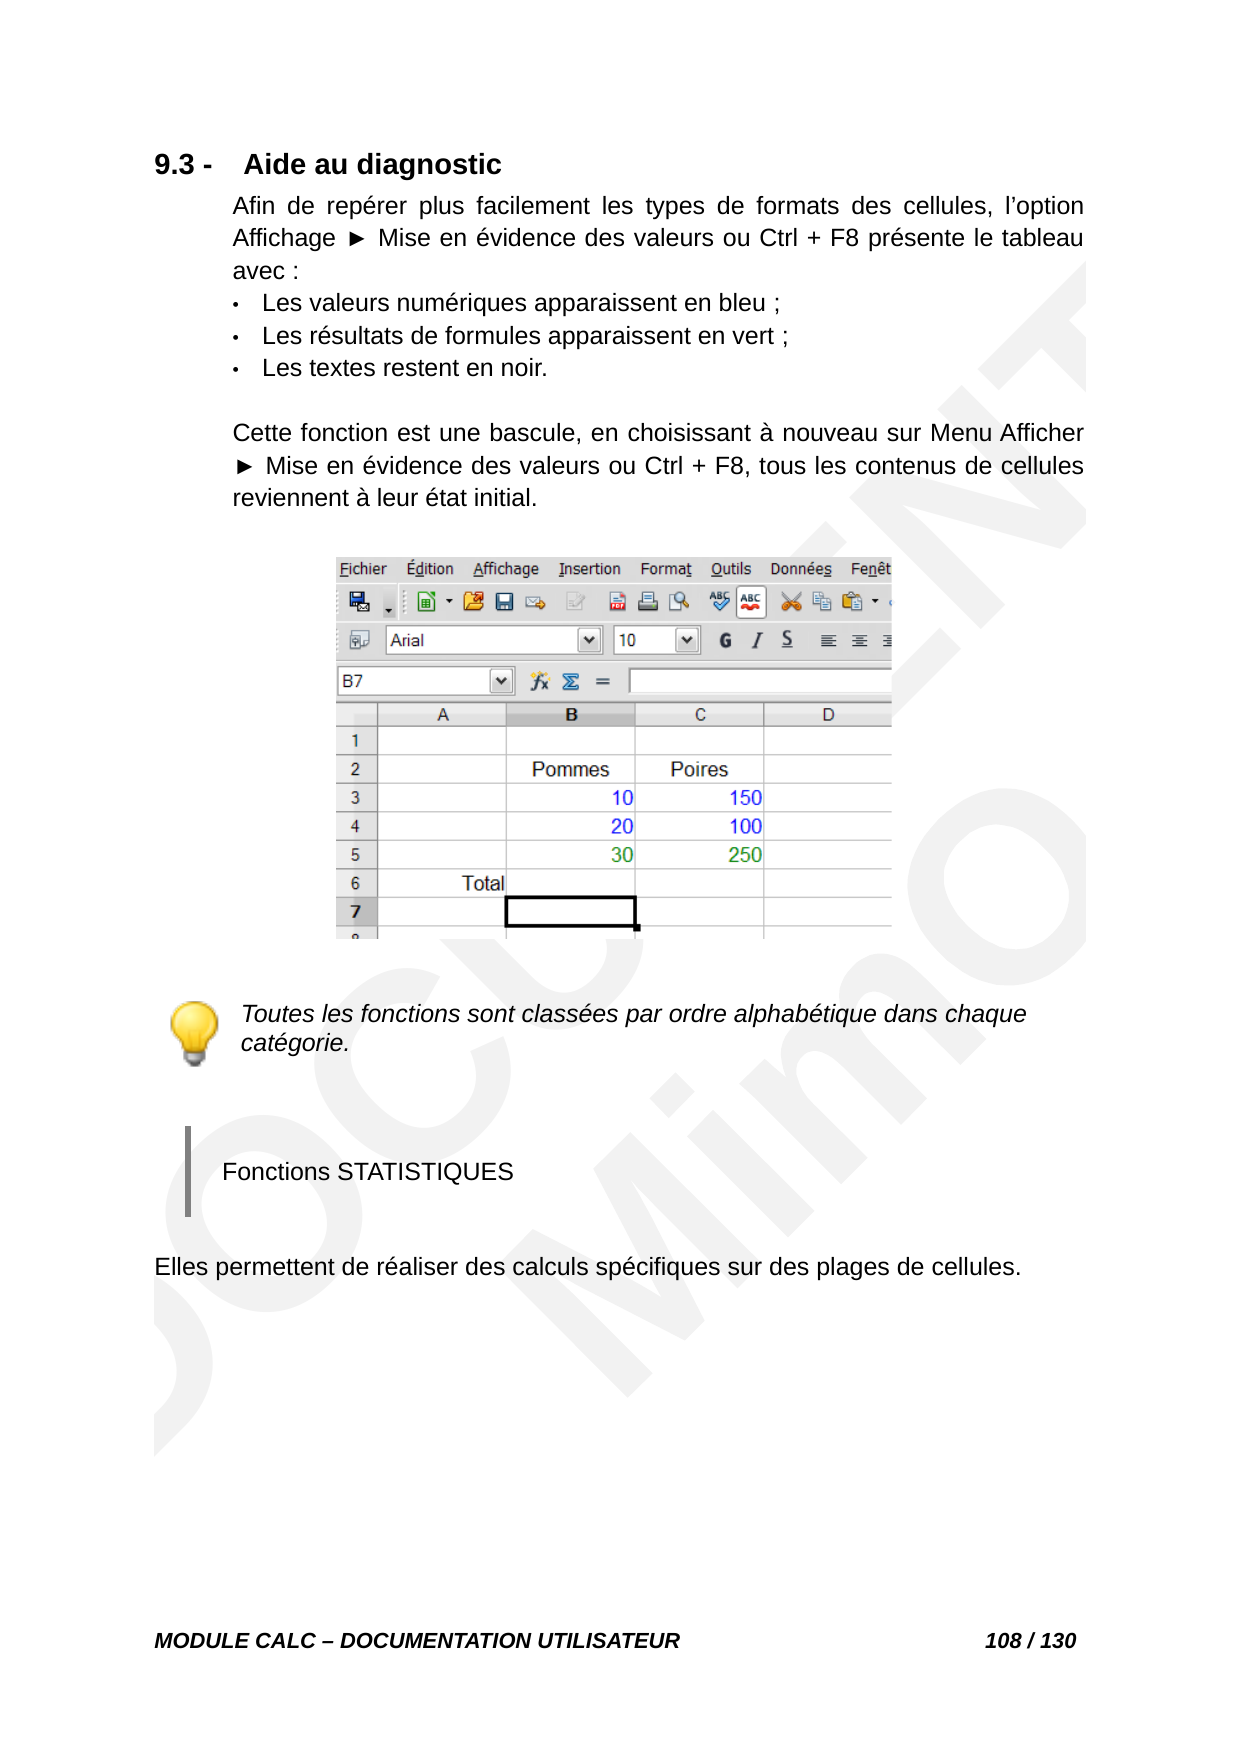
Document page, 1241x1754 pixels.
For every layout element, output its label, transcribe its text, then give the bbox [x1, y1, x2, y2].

subtitle Aide au diagnostic [154, 148, 1086, 180]
text Fonctions STATISTIQUES [191, 1126, 1086, 1217]
list Les résultats de formules apparaissent en vert ; [232, 318, 1086, 351]
text Toutes les fonctions sont classées par ordre alphabétique dans chaque catégorie. [154, 999, 1086, 1058]
text Cette fonction est une bascule, en choisissant à nouveau sur Menu Afficher ► Mise en évidence des valeurs ou Ctrl + F8, tous les contenus de cellules reviennent à leur état initial. [232, 416, 1086, 513]
text Elles permettent de réaliser des calculs spécifiques sur des plages de cellules. [154, 1253, 1086, 1281]
list Les textes restent en noir. [232, 351, 1086, 383]
list Les valeurs numériques apparaissent en bleu ; [232, 286, 1086, 318]
text Afin de repérer plus facilement les types de formats des cellules, l’option Affichage ► Mise en évidence des valeurs ou Ctrl + F8 présente le tableau avec : [232, 188, 1086, 286]
picture [336, 557, 892, 939]
picture [161, 1001, 229, 1069]
